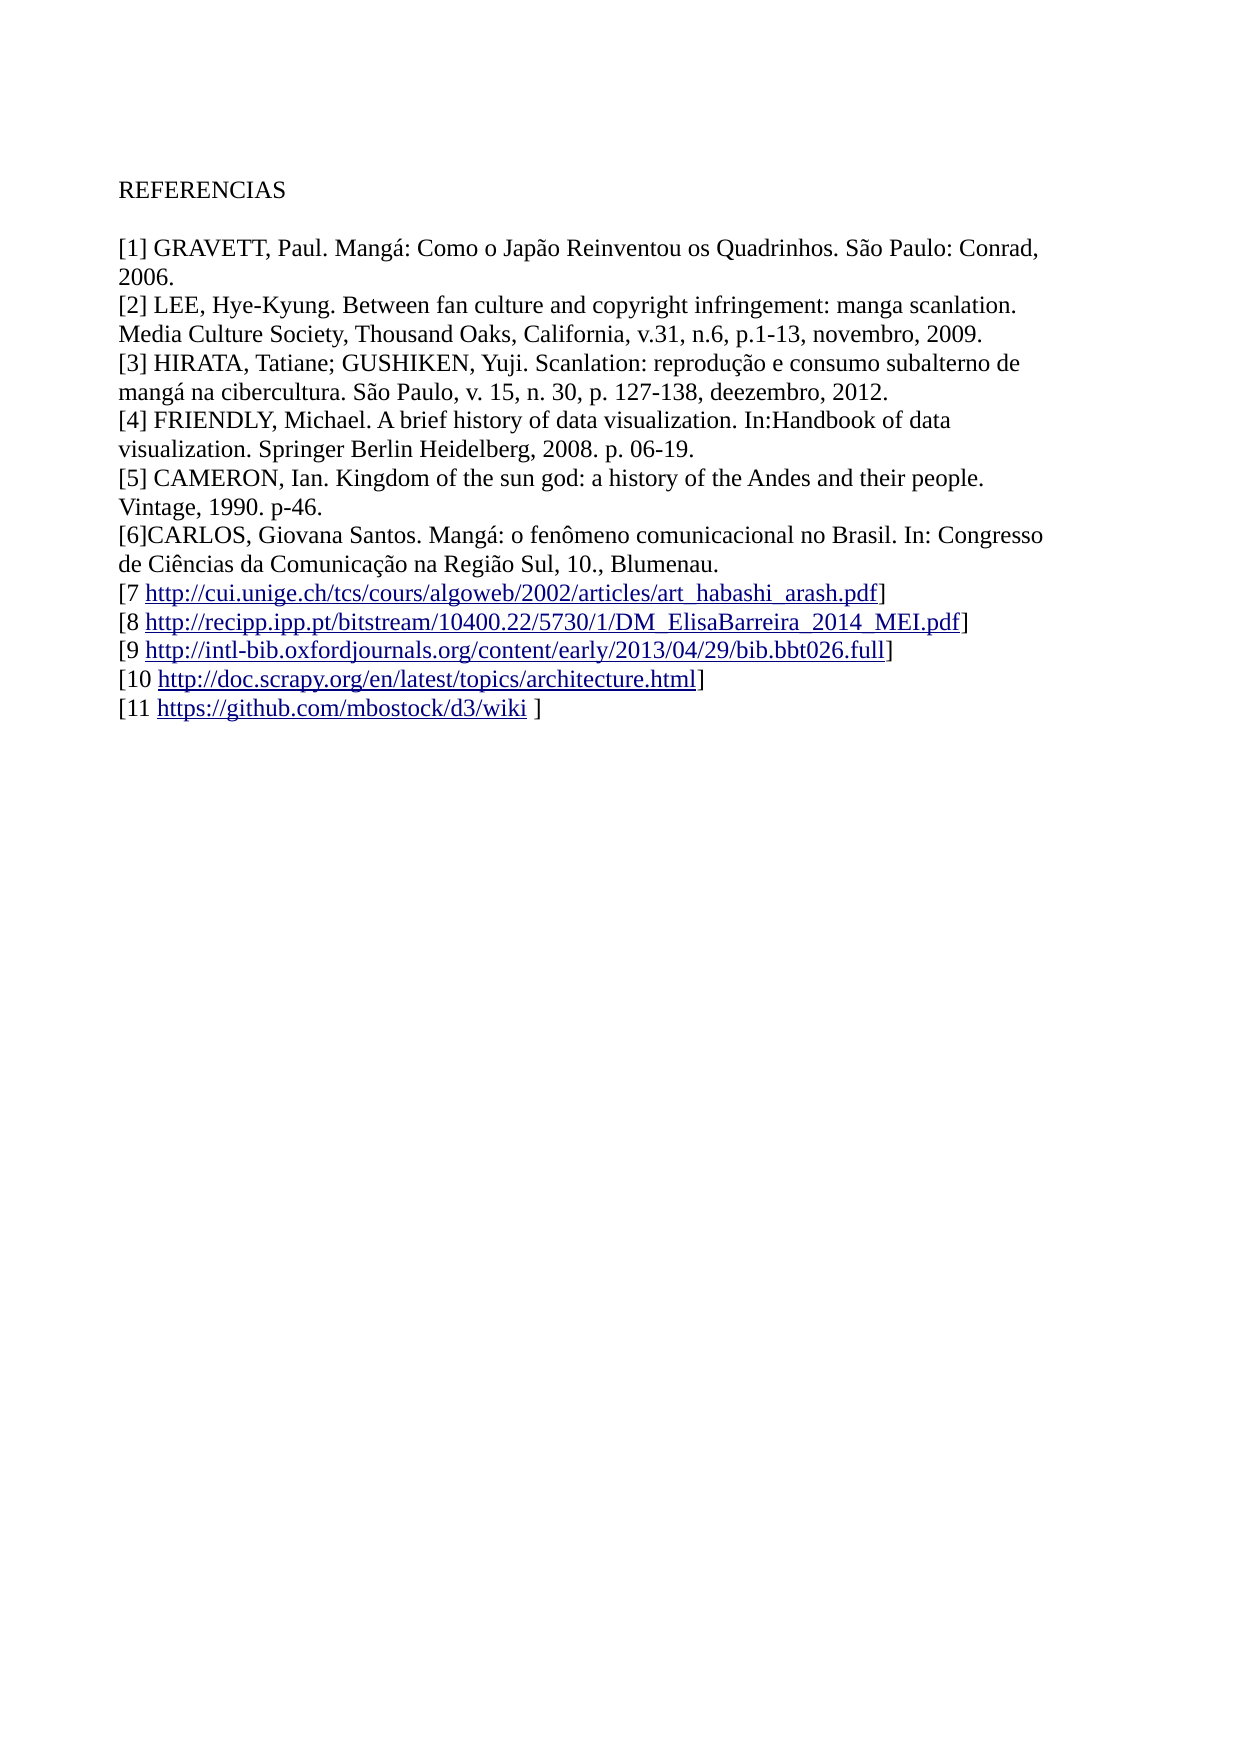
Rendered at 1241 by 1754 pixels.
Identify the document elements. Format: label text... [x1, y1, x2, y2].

text [9 http://intl-bib.oxfordjournals.org/content/early/2013/04/29/bib.bbt026.full] [118, 636, 1122, 664]
text [2] LEE, Hye-Kyung. Between fan culture and copyright infringement: manga scanlation. [118, 291, 1122, 319]
text [1] GRAVETT, Paul. Mangá: Como o Japão Reinventou os Quadrinhos. São Paulo: Conrad, [118, 233, 1122, 262]
text [11 https://github.com/mbostock/d3/wiki ] [118, 693, 1122, 722]
text Media Culture Society, Thousand Oaks, California, v.31, n.6, p.1-13, novembro, 2009. [118, 319, 1122, 348]
text [4] FRIENDLY, Michael. A brief history of data visualization. In:Handbook of data [118, 406, 1122, 434]
text [10 http://doc.scrapy.org/en/latest/topics/architecture.html] [118, 664, 1122, 693]
text visualization. Springer Berlin Heidelberg, 2008. p. 06-19. [118, 434, 1122, 463]
text [3] HIRATA, Tatiane; GUSHIKEN, Yuji. Scanlation: reprodução e consumo subalterno de [118, 348, 1122, 377]
text mangá na cibercultura. São Paulo, v. 15, n. 30, p. 127-138, deezembro, 2012. [118, 377, 1122, 406]
text [6]CARLOS, Giovana Santos. Mangá: o fenômeno comunicacional no Brasil. In: Congresso [118, 521, 1122, 549]
text de Ciências da Comunicação na Região Sul, 10., Blumenau. [118, 549, 1122, 578]
text [8 http://recipp.ipp.pt/bitstream/10400.22/5730/1/DM_ElisaBarreira_2014_MEI.pdf] [118, 607, 1122, 636]
text 2006. [118, 262, 1122, 291]
text Vintage, 1990. p-46. [118, 492, 1122, 521]
text REFERENCIAS [118, 176, 1122, 204]
text [5] CAMERON, Ian. Kingdom of the sun god: a history of the Andes and their people. [118, 463, 1122, 492]
text [7 http://cui.unige.ch/tcs/cours/algoweb/2002/articles/art_habashi_arash.pdf] [118, 578, 1122, 607]
